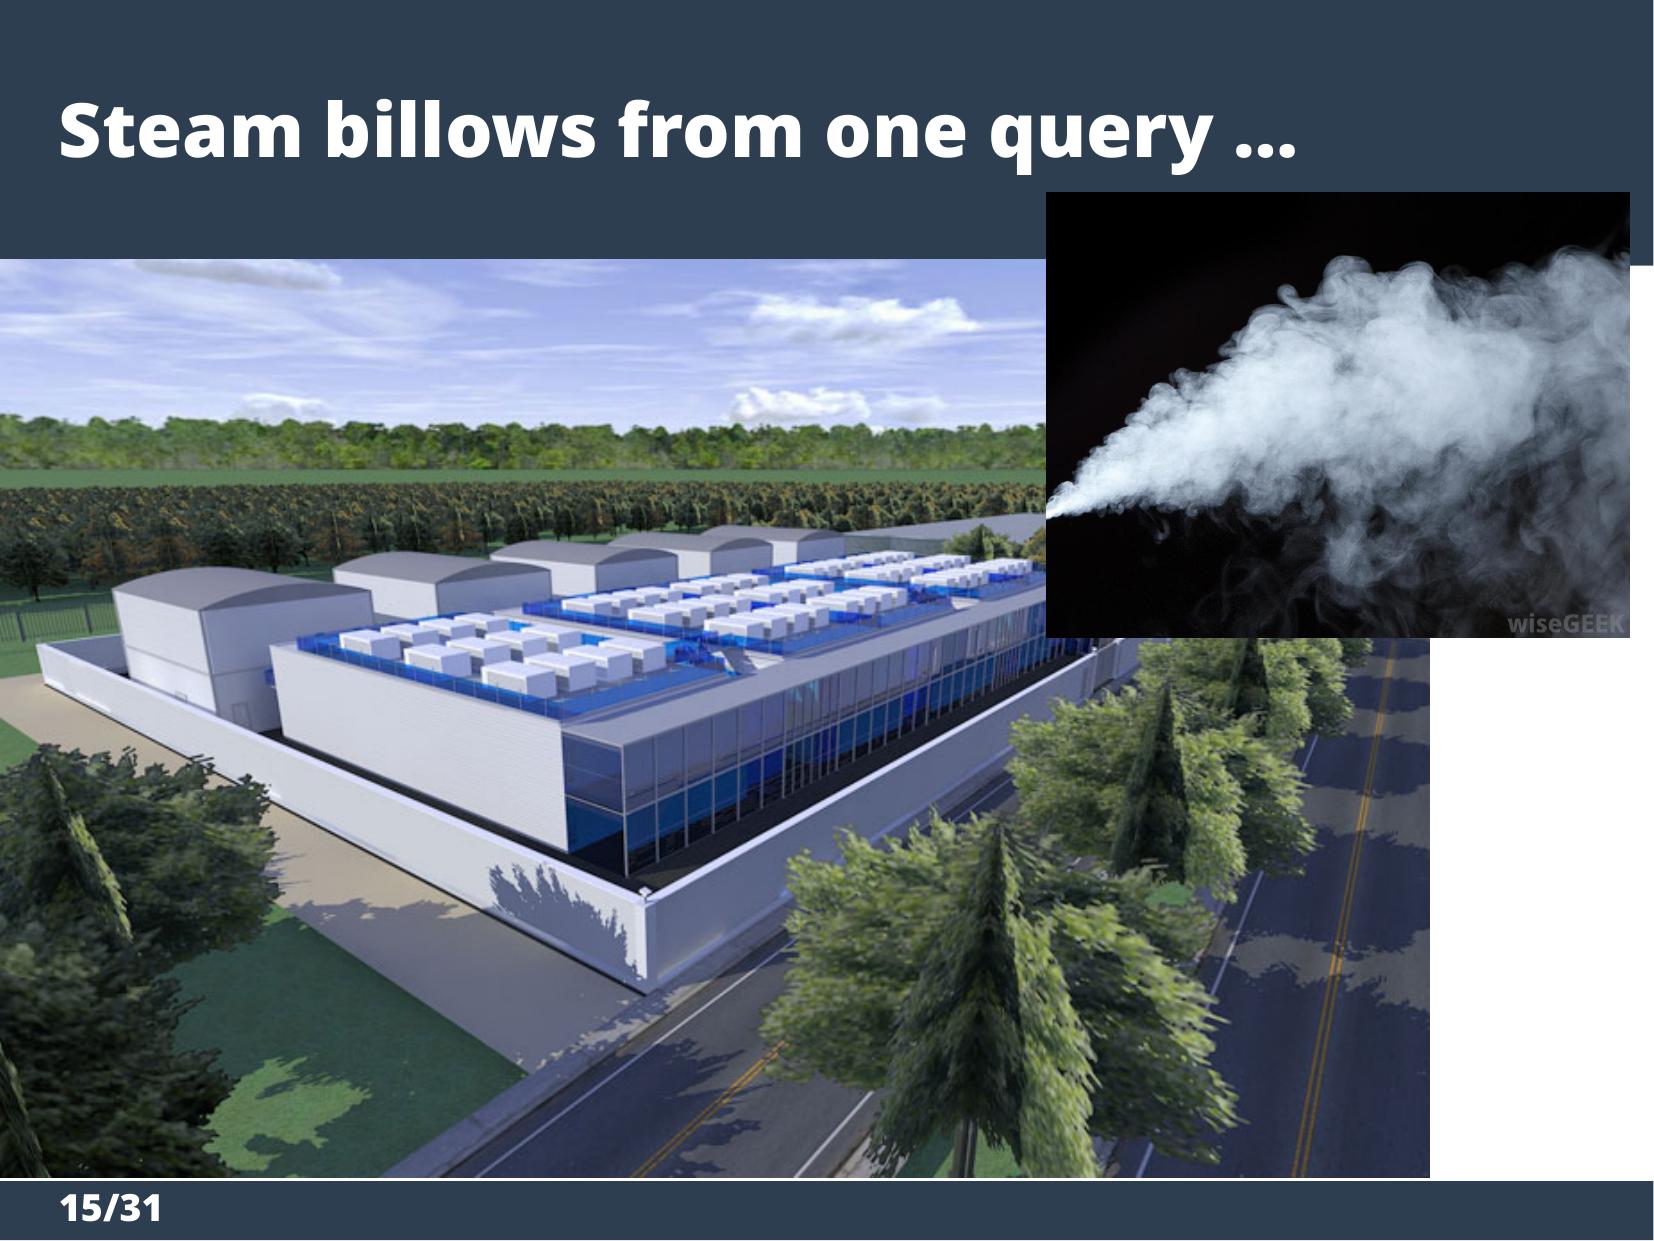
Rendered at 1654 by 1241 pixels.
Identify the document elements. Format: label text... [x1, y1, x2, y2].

title Steam billows from one query … [59, 49, 1595, 207]
picture [0, 192, 1630, 1178]
